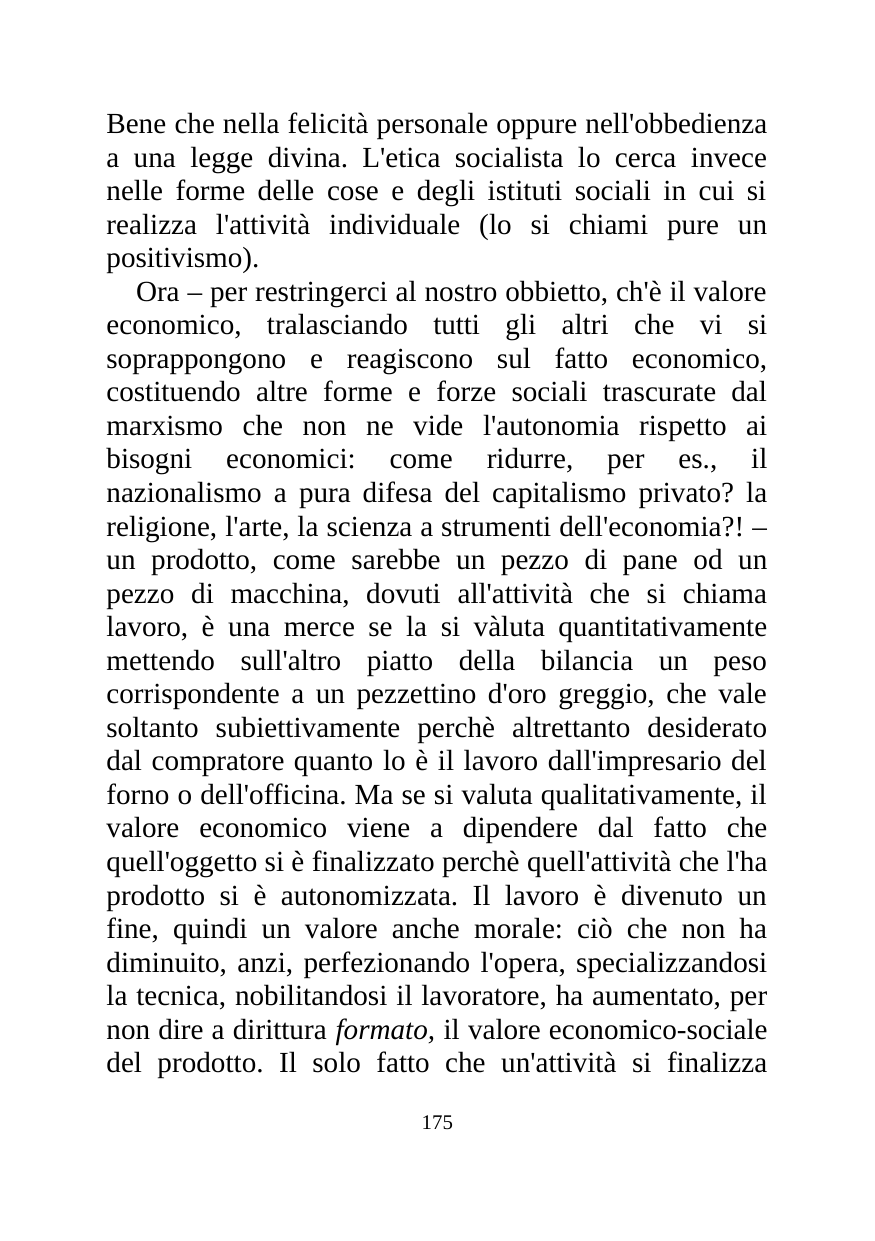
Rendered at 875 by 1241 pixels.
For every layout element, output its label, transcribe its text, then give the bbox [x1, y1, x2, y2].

text Bene che nella felicità personale oppure nell'obbedienza a una legge divina. L'etica socialista lo cerca invece nelle forme delle cose e degli istituti sociali in cui si realizza l'attività individuale (lo si chiami pure un positivismo). [106, 106, 768, 274]
text Ora – per restringerci al nostro obbietto, ch'è il valore economico, tralasciando tutti gli altri che vi si soprappongono e reagiscono sul fatto economico, costituendo altre forme e forze sociali trascurate dal marxismo che non ne vide l'autonomia rispetto ai bisogni economici: come ridurre, per es., il nazionalismo a pura difesa del capitalismo privato? la religione, l'arte, la scienza a strumenti dell'economia?! – un prodotto, come sarebbe un pezzo di pane od un pezzo di macchina, dovuti all'attività che si chiama lavoro, è una merce se la si vàluta quantitativamente mettendo sull'altro piatto della bilancia un peso corrispondente a un pezzettino d'oro greggio, che vale soltanto subiettivamente perchè altrettanto desiderato dal compratore quanto lo è il lavoro dall'impresario del forno o dell'officina. Ma se si valuta qualitativamente, il valore economico viene a dipendere dal fatto che quell'oggetto si è finalizzato perchè quell'attività che l'ha prodotto si è autonomizzata. Il lavoro è divenuto un fine, quindi un valore anche morale: ciò che non ha diminuito, anzi, perfezionando l'opera, specializzandosi la tecnica, nobilitandosi il lavoratore, ha aumentato, per non dire a dirittura formato, il valore economico-sociale del prodotto. Il solo fatto che un'attività si finalizza [106, 274, 768, 1079]
